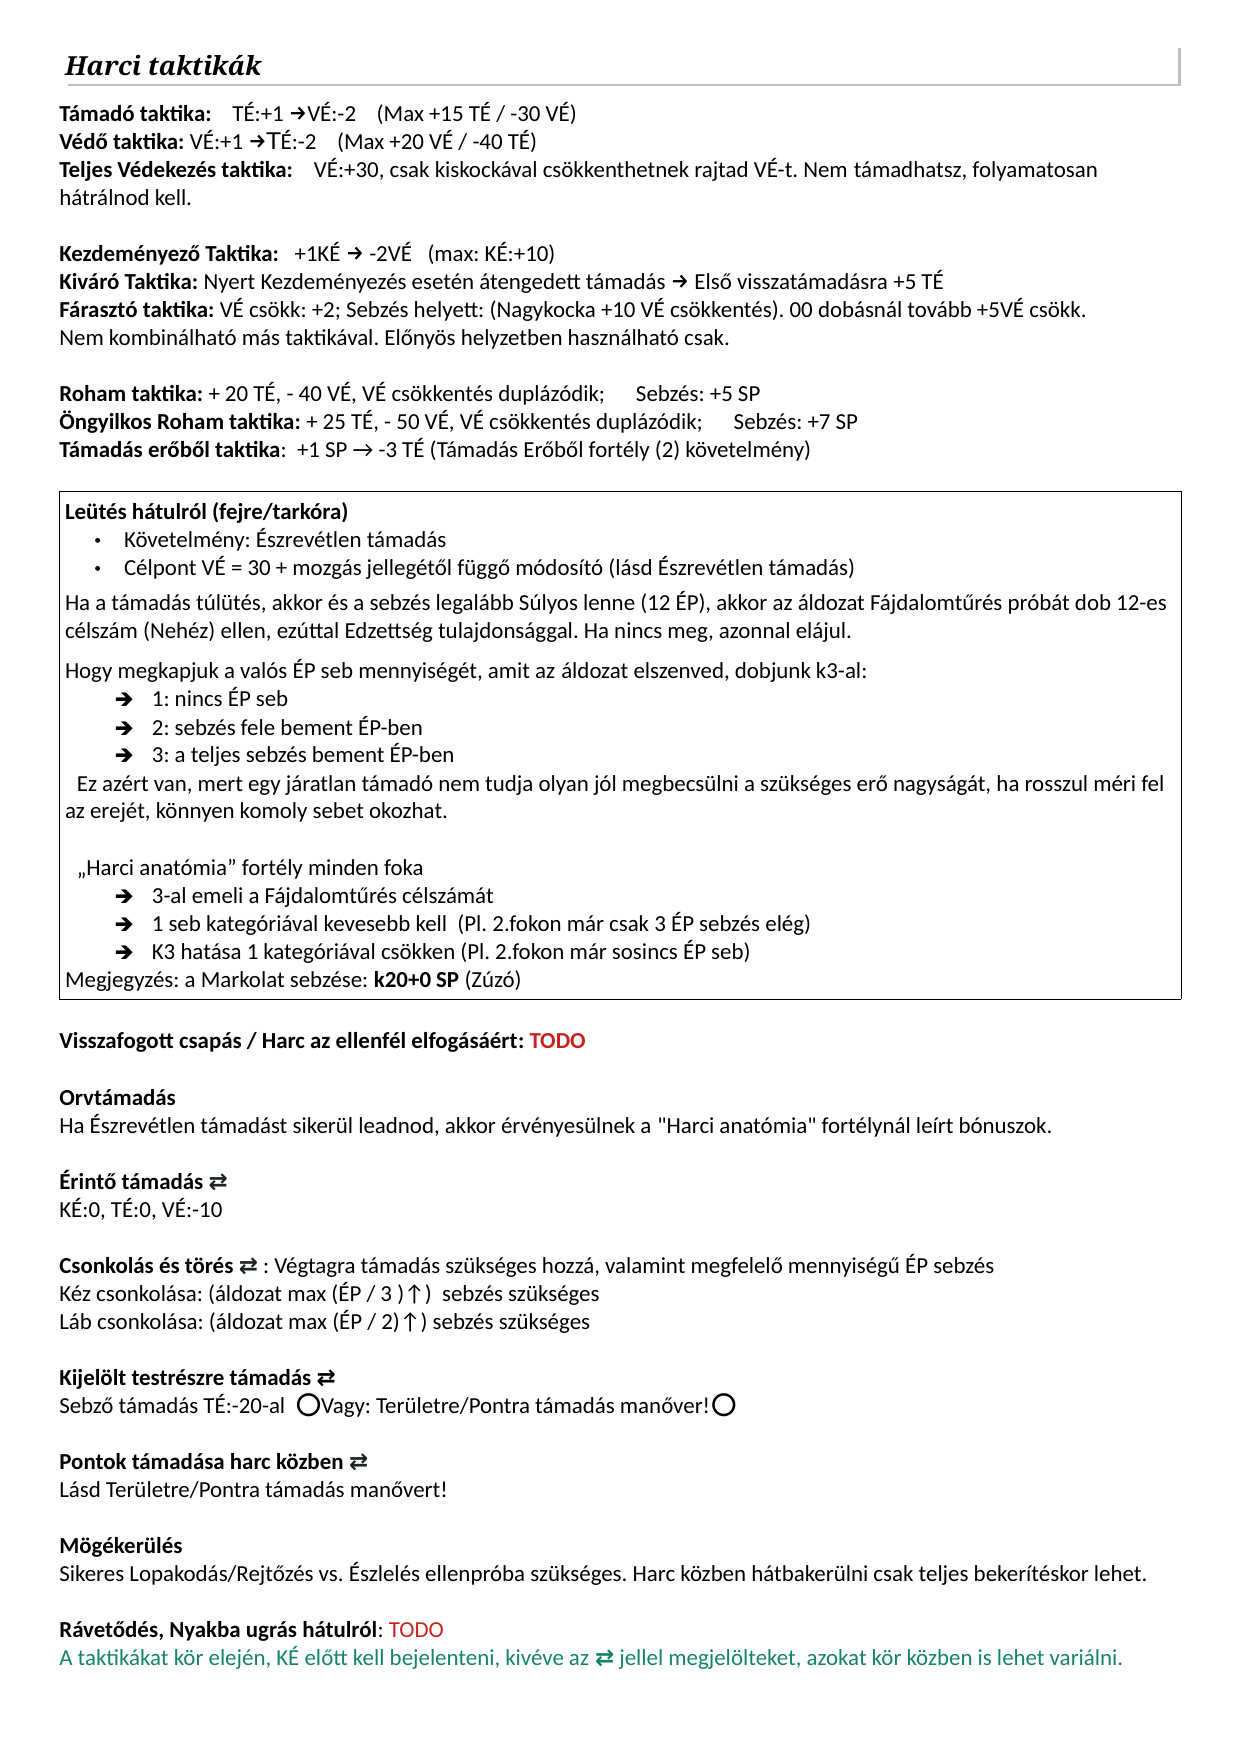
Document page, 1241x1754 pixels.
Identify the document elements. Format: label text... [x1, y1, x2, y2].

text Fárasztó taktika: VÉ csökk: +2; Sebzés helyett: (Nagykocka +10 VÉ csökkentés). 00 dobásnál tovább +5VÉ csökk. Nem kombinálható más taktikával. Előnyös helyzetben használható csak. [59, 295, 1181, 351]
text Lásd Területre/Pontra támadás manővert! [59, 1475, 1181, 1503]
text Támadó taktika: TÉ:+1 →VÉ:-2 (Max +15 TÉ / -30 VÉ) [59, 99, 1181, 127]
text Kiváró Taktika: Nyert Kezdeményezés esetén átengedett támadás → Első visszatámadásra +5 TÉ [59, 267, 1181, 295]
table_header Leütés hátulról (fejre/tarkóra) Követelmény: Észrevétlen támadás Célpont VÉ = 30 + mozgás jellegétől függő módosító (lásd Észrevétlen támadás) Ha a támadás túlütés, akkor és a sebzés legalább Súlyos lenne (12 ÉP), akkor az áldozat Fájdalomtűrés próbát dob 12-es célszám (Nehéz) ellen, ezúttal Edzettség tulajdonsággal. Ha nincs meg, azonnal elájul. Hogy megkapjuk a valós ÉP seb mennyiségét, amit az áldozat elszenved, dobjunk k3-al: 1: nincs ÉP seb 2: sebzés fele bement ÉP-ben 3: a teljes sebzés bement ÉP-ben Ez azért van, mert egy járatlan támadó nem tudja olyan jól megbecsülni a szükséges erő nagyságát, ha rosszul méri fel az erejét, könnyen komoly sebet okozhat. „Harci anatómia” fortély minden foka 3-al emeli a Fájdalomtűrés célszámát 1 seb kategóriával kevesebb kell (Pl. 2.fokon már csak 3 ÉP sebzés elég) K3 hatása 1 kategóriával csökken (Pl. 2.fokon már sosincs ÉP seb) Megjegyzés: a Markolat sebzése: k20+0 SP (Zúzó) [60, 492, 1181, 998]
text Érintő támadás ⇄ [59, 1167, 1181, 1195]
text Öngyilkos Roham taktika: + 25 TÉ, - 50 VÉ, VÉ csökkentés duplázódik; Sebzés: +7 SP [59, 407, 1181, 435]
text Teljes Védekezés taktika: VÉ:+30, csak kiskockával csökkenthetnek rajtad VÉ-t. Nem támadhatsz, folyamatosan hátrálnod kell. [59, 155, 1181, 211]
text Mögékerülés [59, 1531, 1181, 1559]
text Csonkolás és törés ⇄ : Végtagra támadás szükséges hozzá, valamint megfelelő mennyiségű ÉP sebzés [59, 1251, 1181, 1279]
text Védő taktika: VÉ:+1 →TÉ:-2 (Max +20 VÉ / -40 TÉ) [59, 127, 1181, 155]
text Láb csonkolása: (áldozat max (ÉP / 2)↑) sebzés szükséges [59, 1307, 1181, 1335]
text Ha Észrevétlen támadást sikerül leadnod, akkor érvényesülnek a "Harci anatómia" fortélynál leírt bónuszok. [59, 1111, 1181, 1139]
text Roham taktika: + 20 TÉ, - 40 VÉ, VÉ csökkentés duplázódik; Sebzés: +5 SP [59, 379, 1181, 407]
text Sebző támadás TÉ:-20-al ⭕Vagy: Területre/Pontra támadás manőver!⭕ [59, 1391, 1181, 1419]
text Orvtámadás [59, 1083, 1181, 1111]
subtitle Harci taktikák [65, 48, 1178, 83]
text Kezdeményező Taktika: +1KÉ → -2VÉ (max: KÉ:+10) [59, 239, 1181, 267]
text Kéz csonkolása: (áldozat max (ÉP / 3 )↑) sebzés szükséges [59, 1279, 1181, 1307]
text Kijelölt testrészre támadás ⇄ [59, 1363, 1181, 1391]
text Rávetődés, Nyakba ugrás hátulról: TODO [59, 1615, 1181, 1643]
text Visszafogott csapás / Harc az ellenfél elfogásáért: TODO [59, 1027, 1181, 1055]
text Támadás erőből taktika: +1 SP → -3 TÉ (Támadás Erőből fortély (2) követelmény) [59, 435, 1181, 463]
text Sikeres Lopakodás/Rejtőzés vs. Észlelés ellenpróba szükséges. Harc közben hátbakerülni csak teljes bekerítéskor lehet. [59, 1559, 1181, 1587]
text A taktikákat kör elején, KÉ előtt kell bejelenteni, kivéve az ⇄ jellel megjelölteket, azokat kör közben is lehet variálni. [59, 1643, 1181, 1671]
text KÉ:0, TÉ:0, VÉ:-10 [59, 1195, 1181, 1223]
text Pontok támadása harc közben ⇄ [59, 1447, 1181, 1475]
